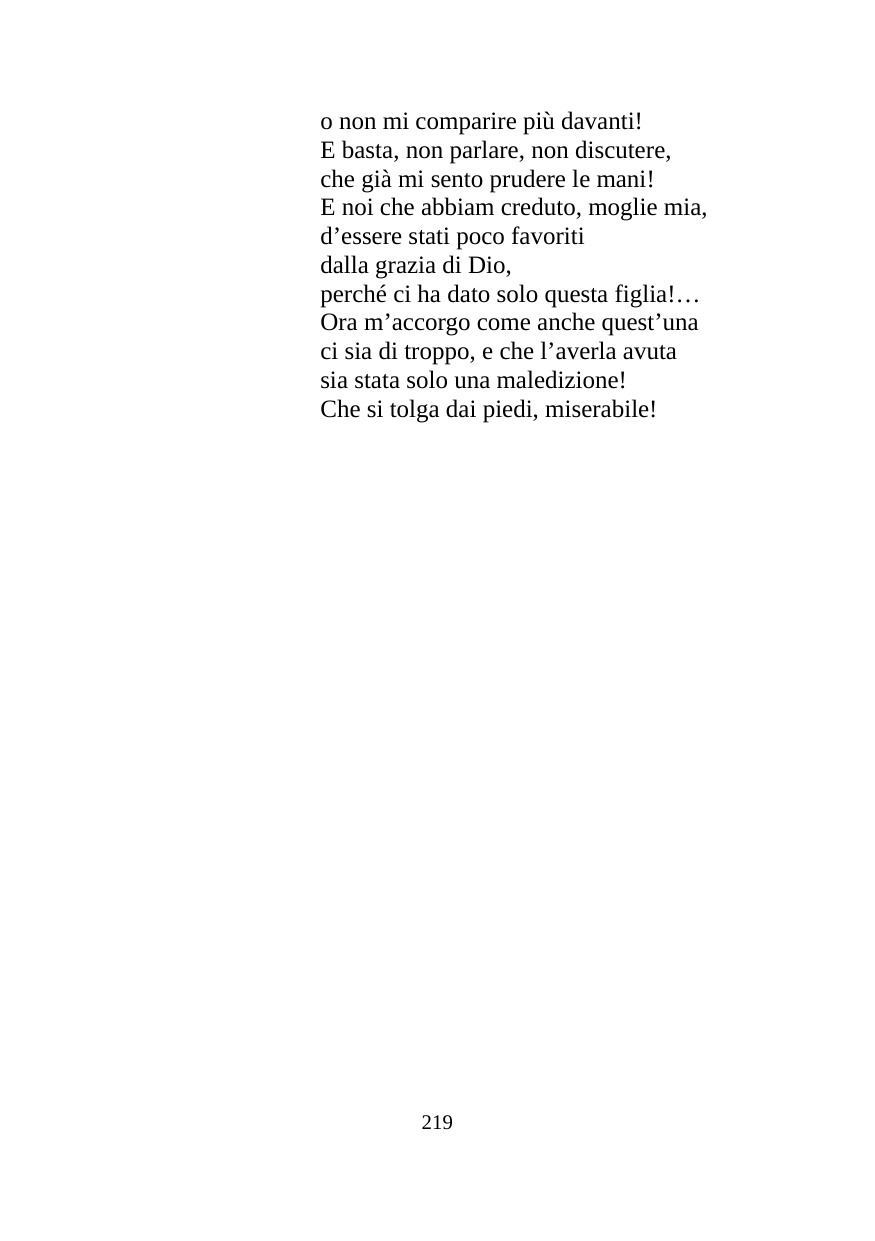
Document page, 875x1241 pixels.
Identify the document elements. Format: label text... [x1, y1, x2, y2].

table_cell [106, 106, 313, 451]
table_cell o non mi comparire più davanti! E basta, non parlare, non discutere, che già mi sento prudere le mani! E noi che abbiam creduto, moglie mia, d’essere stati poco favoriti dalla grazia di Dio, perché ci ha dato solo questa figlia!… Ora m’accorgo come anche quest’una ci sia di troppo, e che l’averla avuta sia stata solo una maledizione! Che si tolga dai piedi, miserabile! [313, 106, 768, 451]
